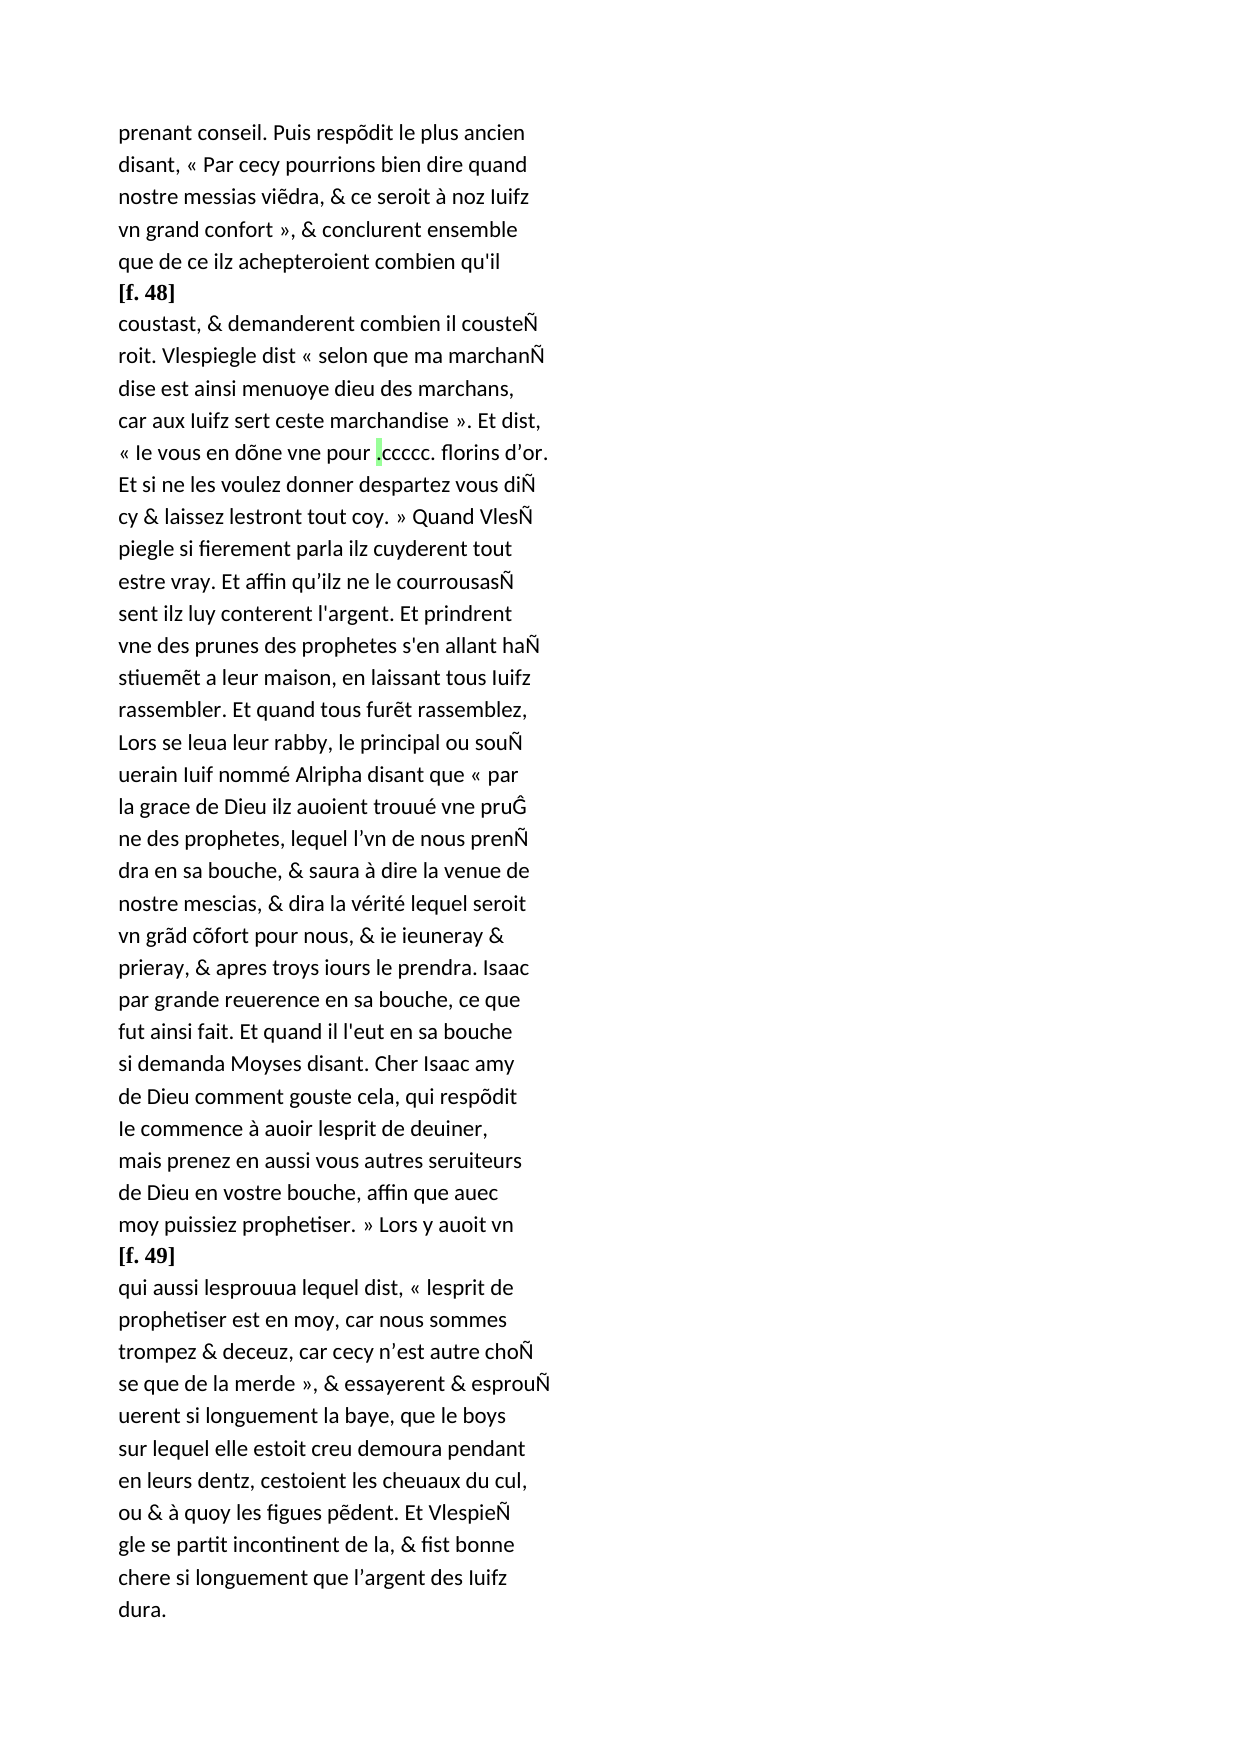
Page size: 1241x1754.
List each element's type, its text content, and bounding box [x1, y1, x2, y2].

text prenant conseil. Puis respõdit le plus ancien disant, « Par cecy pourrions bien dire quand nostre messias viẽdra, & ce seroit à noz Iuifz vn grand confort », & conclurent ensemble que de ce ilz achepteroient combien qu'il [f. 48] coustast, & demanderent combien il cousteÑ roit. Vlespiegle dist « selon que ma marchanÑ dise est ainsi menuoye dieu des marchans, car aux Iuifz sert ceste marchandise ». Et dist, « Ie vous en dõne vne pour .ccccc. florins d’or. Et si ne les voulez donner despartez vous diÑ cy & laissez lestront tout coy. » Quand VlesÑ piegle si fierement parla ilz cuyderent tout estre vray. Et affin qu’ilz ne le courrousasÑ sent ilz luy conterent l'argent. Et prindrent vne des prunes des prophetes s'en allant haÑ stiuemẽt a leur maison, en laissant tous Iuifz rassembler. Et quand tous furẽt rassemblez, Lors se leua leur rabby, le principal ou souÑ uerain Iuif nommé Alripha disant que « par la grace de Dieu ilz auoient trouué vne pruĜ ne des prophetes, lequel l’vn de nous prenÑ dra en sa bouche, & saura à dire la venue de nostre mescias, & dira la vérité lequel seroit vn grãd cõfort pour nous, & ie ieuneray & prieray, & apres troys iours le prendra. Isaac par grande reuerence en sa bouche, ce que fut ainsi fait. Et quand il l'eut en sa bouche si demanda Moyses disant. Cher Isaac amy de Dieu comment gouste cela, qui respõdit Ie commence à auoir lesprit de deuiner, mais prenez en aussi vous autres seruiteurs de Dieu en vostre bouche, affin que auec moy puissiez prophetiser. » Lors y auoit vn [f. 49] qui aussi lesprouua lequel dist, « lesprit de prophetiser est en moy, car nous sommes trompez & deceuz, car cecy n’est autre choÑ se que de la merde », & essayerent & esprouÑ uerent si longuement la baye, que le boys sur lequel elle estoit creu demoura pendant en leurs dentz, cestoient les cheuaux du cul, ou & à quoy les figues pẽdent. Et VlespieÑ gle se partit incontinent de la, & fist bonne chere si longuement que l’argent des Iuifz dura. [118, 118, 1122, 1623]
